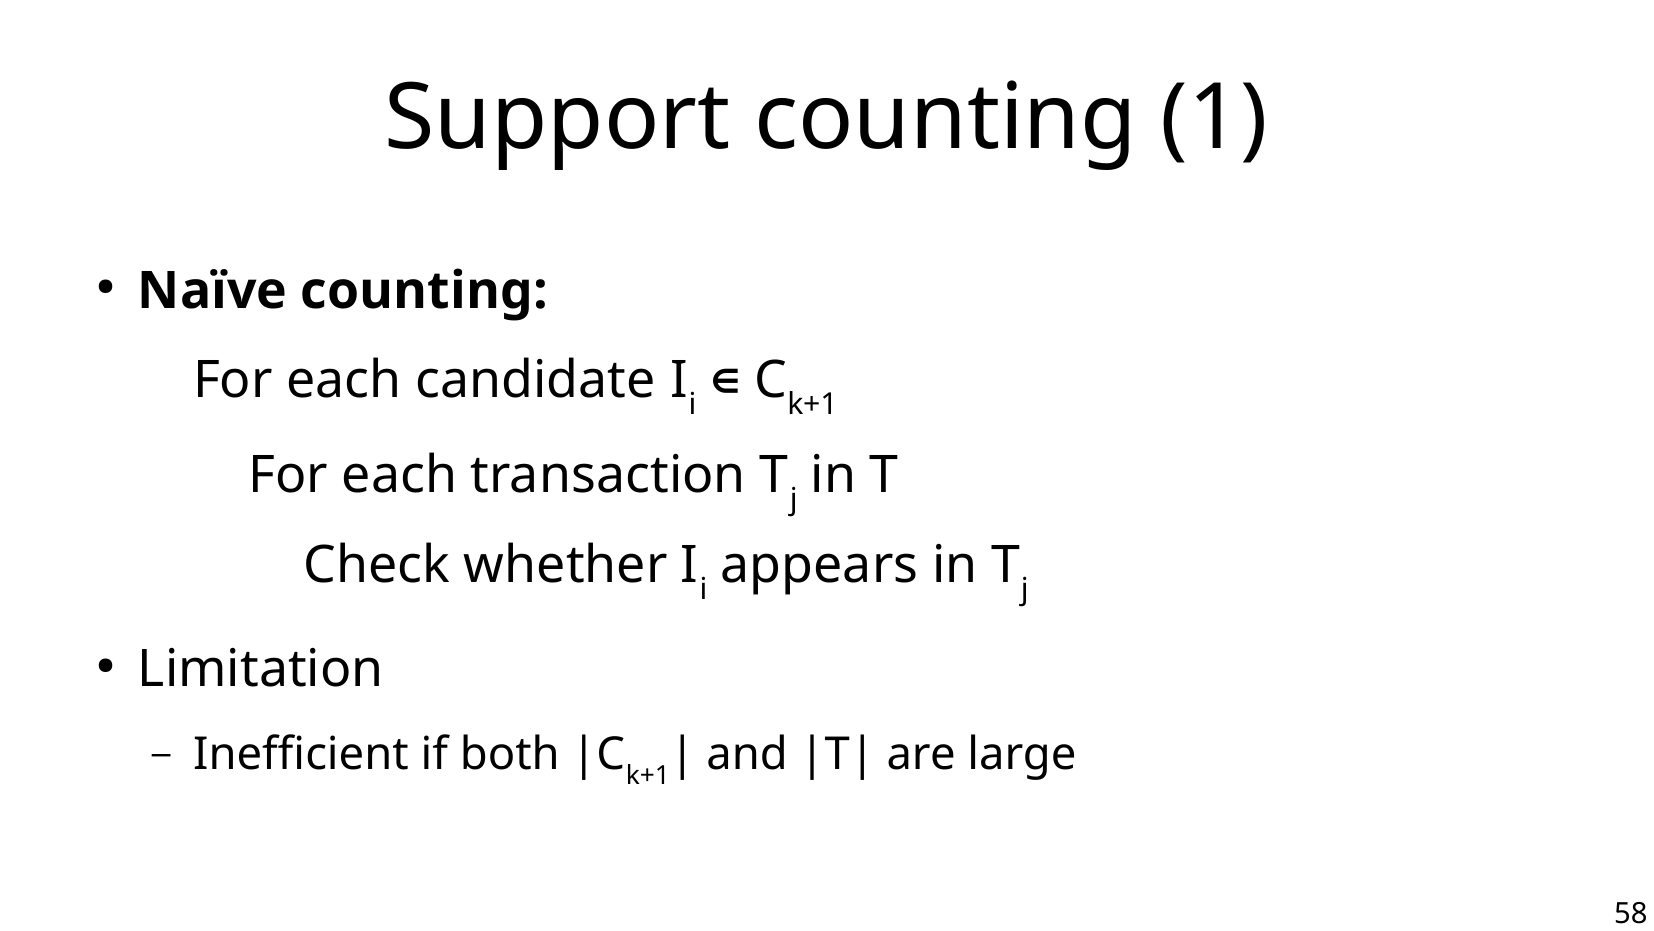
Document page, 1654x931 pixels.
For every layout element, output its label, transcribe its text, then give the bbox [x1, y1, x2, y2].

title Support counting (1) [82, 1, 1571, 226]
list Naïve counting: For each candidate Ii ∊ Ck+1 For each transaction Tj in T Check whether Ii appears in Tj Limitation Inefficient if both |Ck+1| and |T| are large [82, 253, 1571, 793]
